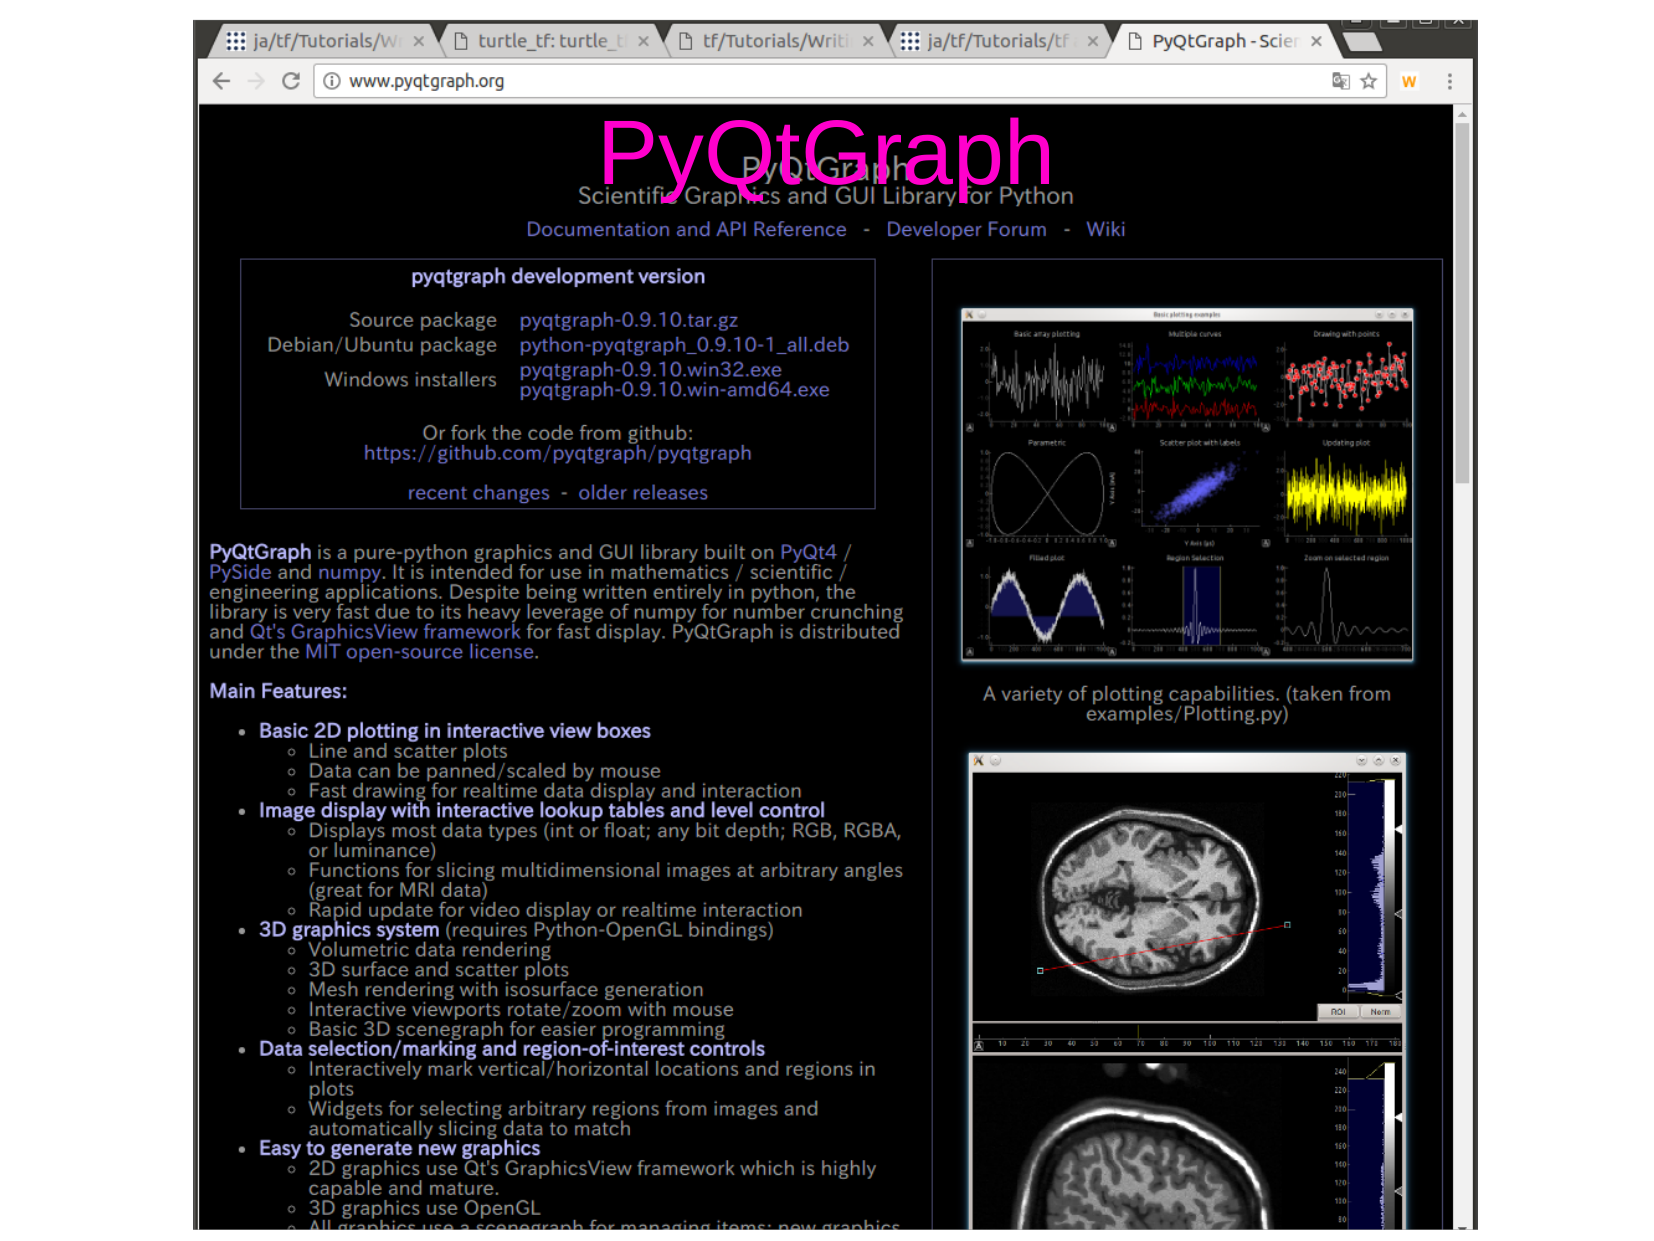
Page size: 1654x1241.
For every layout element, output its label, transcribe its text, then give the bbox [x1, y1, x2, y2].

title PyQtGraph [82, 49, 1571, 257]
picture [193, 257, 1478, 1241]
picture [193, 4, 1478, 49]
